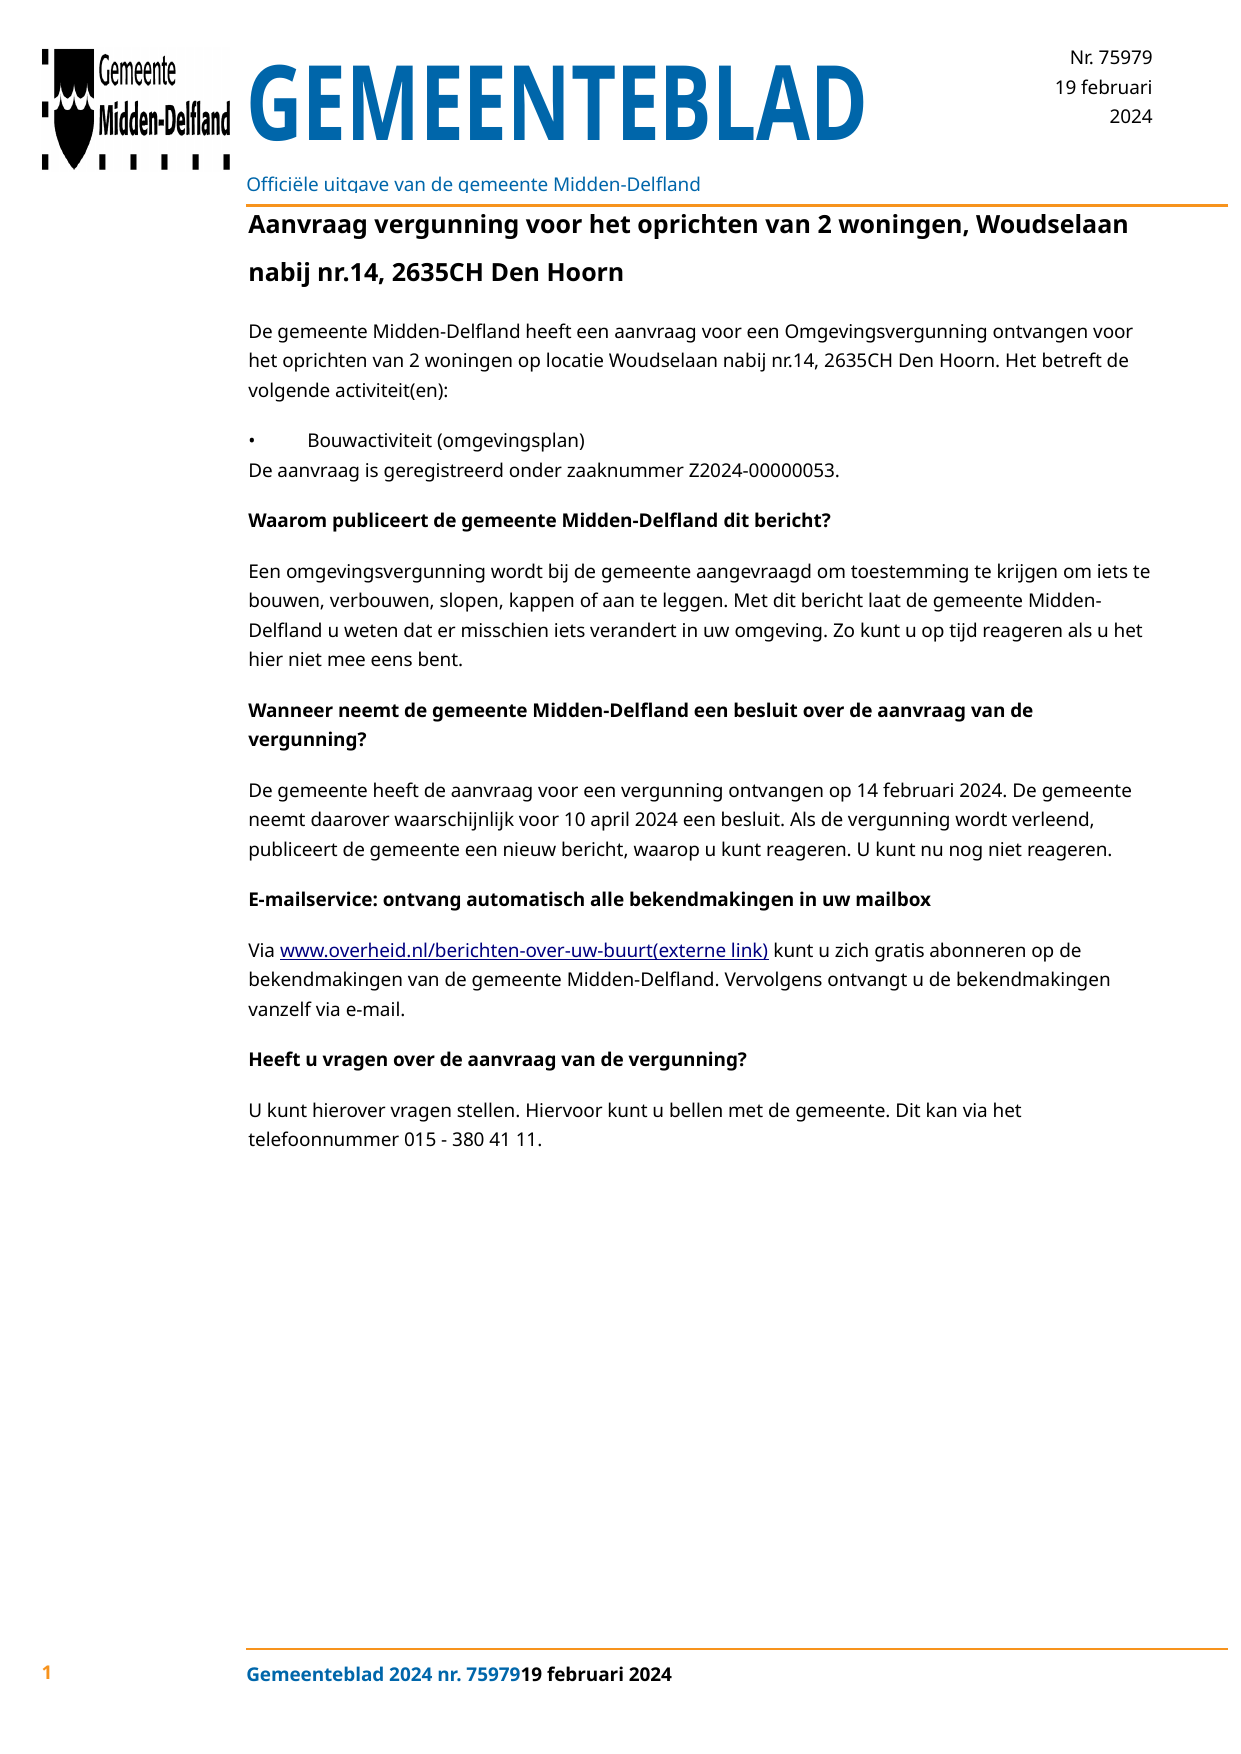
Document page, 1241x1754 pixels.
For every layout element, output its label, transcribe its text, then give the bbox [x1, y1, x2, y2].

text Wanneer neemt de gemeente Midden-Delfland een besluit over de aanvraag van de vergunning? [248, 697, 1152, 752]
picture [41, 47, 231, 172]
list Bouwactiviteit (omgevingsplan) [248, 427, 1152, 453]
text Heeft u vragen over de aanvraag van de vergunning? [248, 1047, 1152, 1072]
text U kunt hierover vragen stellen. Hiervoor kunt u bellen met de gemeente. Dit kan via het telefoonnummer 015 - 380 41 11. [248, 1097, 1152, 1152]
text De gemeente heeft de aanvraag voor een vergunning ontvangen op 14 februari 2024. De gemeente neemt daarover waarschijnlijk voor 10 april 2024 een besluit. Als de vergunning wordt verleend, publiceert de gemeente een nieuw bericht, waarop u kunt reageren. U kunt nu nog niet reageren. [248, 777, 1152, 862]
text Een omgevingsvergunning wordt bij de gemeente aangevraagd om toestemming te krijgen om iets te bouwen, verbouwen, slopen, kappen of aan te leggen. Met dit bericht laat de gemeente Midden-Delfland u weten dat er misschien iets verandert in uw omgeving. Zo kunt u op tijd reageren als u het hier niet mee eens bent. [248, 558, 1152, 672]
text Waarom publiceert de gemeente Midden-Delfland dit bericht? [248, 507, 1152, 533]
text E-mailservice: ontvang automatisch alle bekendmakingen in uw mailbox [248, 887, 1152, 912]
text De gemeente Midden-Delfland heeft een aanvraag voor een Omgevingsvergunning ontvangen voor het oprichten van 2 woningen op locatie Woudselaan nabij nr.14, 2635CH Den Hoorn. Het betreft de volgende activiteit(en): [248, 318, 1152, 403]
text De aanvraag is geregistreerd onder zaaknummer Z2024-00000053. [248, 457, 1152, 483]
text Via www.overheid.nl/berichten-over-uw-buurt(externe link) kunt u zich gratis abonneren op de bekendmakingen van de gemeente Midden-Delfland. Vervolgens ontvangt u de bekendmakingen vanzelf via e-mail. [248, 937, 1152, 1022]
text Aanvraag vergunning voor het oprichten van 2 woningen, Woudselaan nabij nr.14, 2635CH Den Hoorn [248, 207, 1152, 288]
